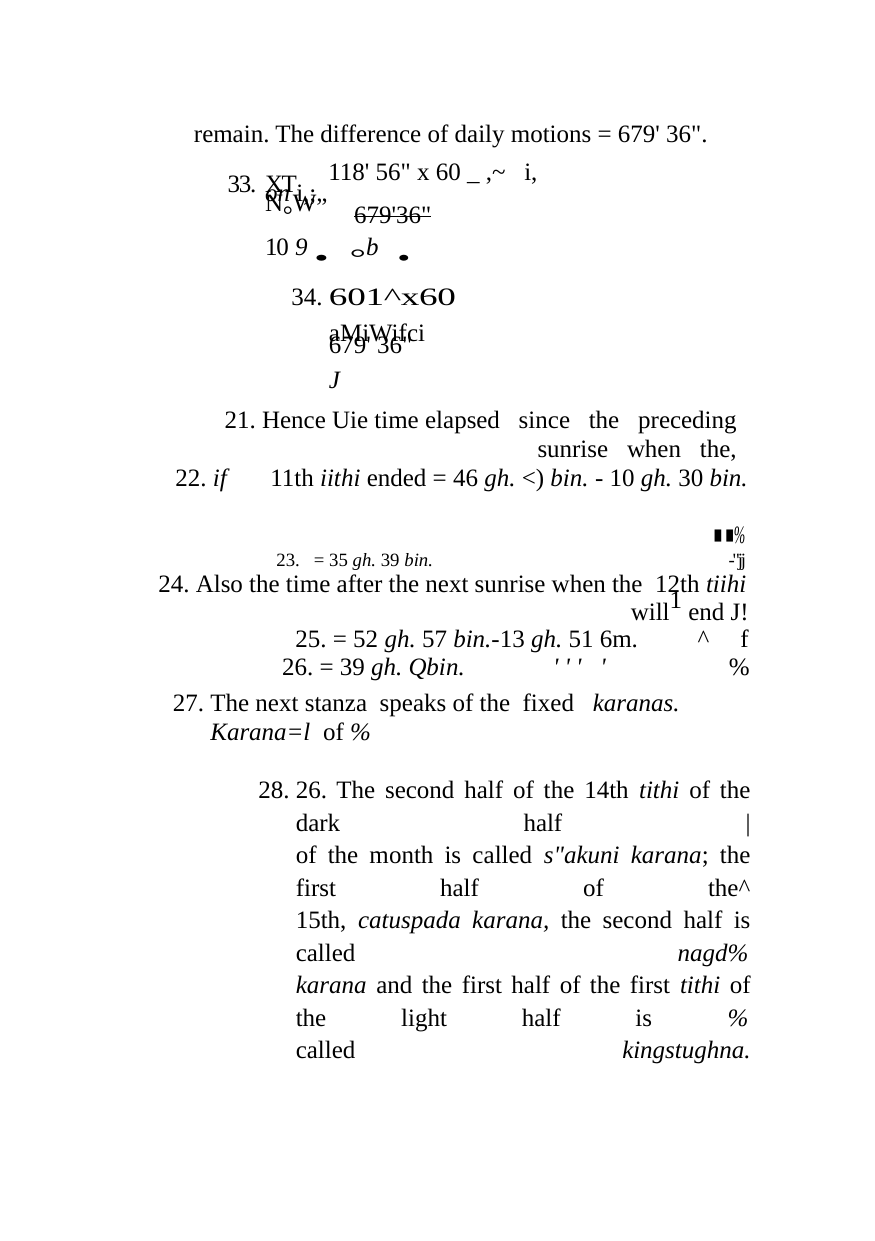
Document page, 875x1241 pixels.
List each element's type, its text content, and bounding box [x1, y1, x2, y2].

list if 11th iithi ended = 46 gh. <) bin. - 10 gh. 30 bin. ■ ■% [156, 463, 747, 549]
list = 35 gh. 39 bin. -"jj [156, 549, 748, 571]
list Also the time after the next sunrise when the 12th tiihi will1 end J! [156, 571, 748, 626]
list Hence Uie time elapsed since the preceding sunrise when the, [156, 405, 736, 463]
list = 39 gh. Qbin. ' ' ' ' % [156, 653, 749, 681]
list The next stanza speaks of the fixed karanas. Karana=l of % [173, 688, 756, 746]
list 26. The second half of the 14th tithi of the dark half | of the month is called s"akuni karana; the first half of the^ 15th, catuspada karana, the second half is called nagd% karana and the first half of the first tithi of the light half is % called kingstughna. '* [258, 773, 750, 1098]
list 601^x60 aMiWifci 679' 36" J [291, 287, 569, 405]
list = 52 gh. 57 bin.-13 gh. 51 6m. ^ f [156, 626, 748, 653]
list XT 118' 56" x 60 _ ,~ i, on i,;„ N°W 679'36" 10 9 • °b • [227, 163, 569, 271]
list remain. The difference of daily motions = 679' 36". [156, 118, 756, 149]
